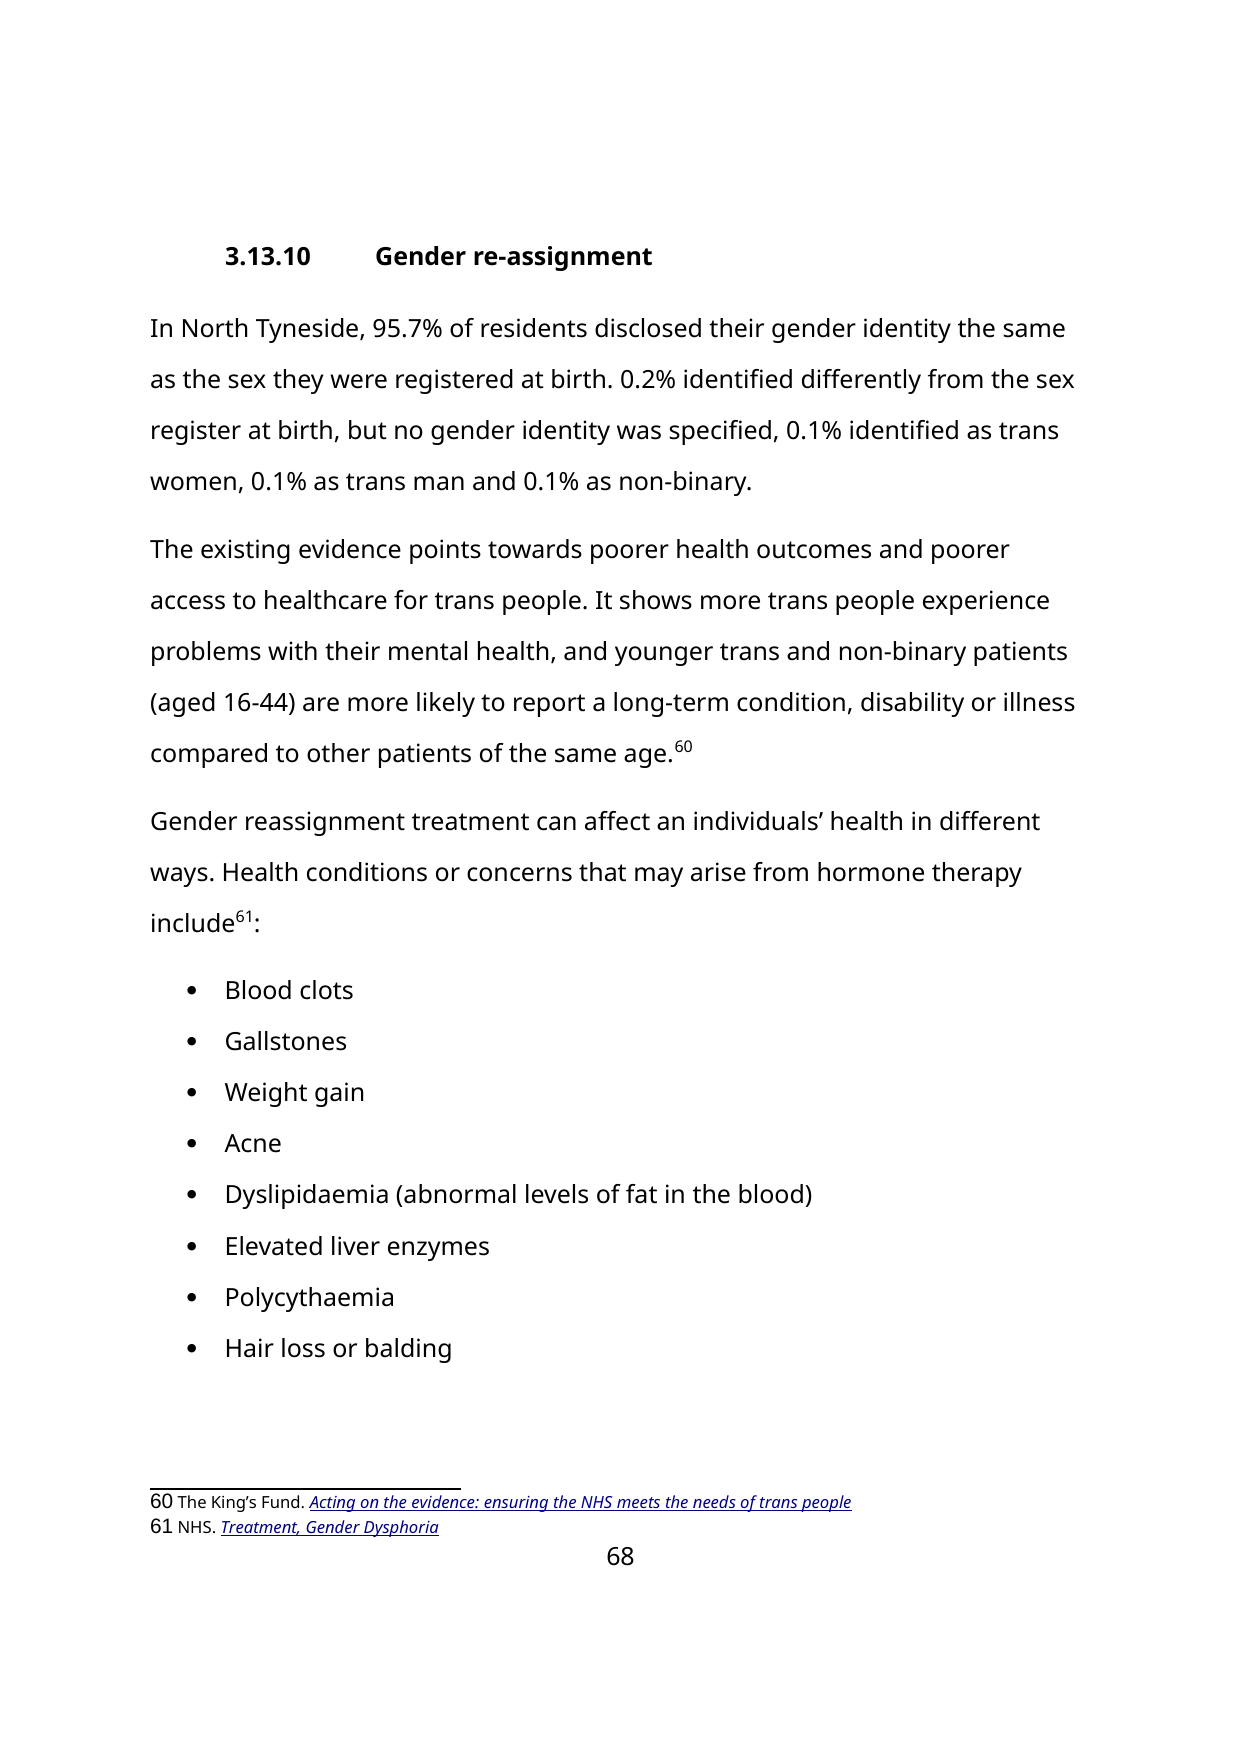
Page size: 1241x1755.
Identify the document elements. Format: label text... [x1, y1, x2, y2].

list Elevated liver enzymes [187, 1228, 1091, 1262]
text In North Tyneside, 95.7% of residents disclosed their gender identity the same as the sex they were registered at birth. 0.2% identified differently from the sex register at birth, but no gender identity was specified, 0.1% identified as trans women, 0.1% as trans man and 0.1% as non-binary. [150, 310, 1091, 498]
text Gender reassignment treatment can affect an individuals’ health in different ways. Health conditions or concerns that may arise from hormone therapy include: [150, 803, 1091, 939]
list Gallstones [187, 1024, 1091, 1058]
subtitle 3.13.10 Gender re-assignment [150, 238, 1091, 273]
text The King’s Fund. Acting on the evidence: ensuring the NHS meets the needs of trans people [150, 1489, 1091, 1514]
list Acne [187, 1126, 1091, 1160]
list Dyslipidaemia (abnormal levels of fat in the blood) [187, 1177, 1091, 1211]
list Hair loss or balding [187, 1330, 1091, 1364]
list Blood clots [187, 973, 1091, 1007]
text NHS. Treatment, Gender Dysphoria [150, 1514, 1091, 1538]
list Polycythaemia [187, 1279, 1091, 1313]
list Weight gain [187, 1075, 1091, 1109]
text The existing evidence points towards poorer health outcomes and poorer access to healthcare for trans people. It shows more trans people experience problems with their mental health, and younger trans and non-binary patients (aged 16-44) are more likely to report a long-term condition, disability or illness compared to other patients of the same age. [150, 531, 1091, 769]
